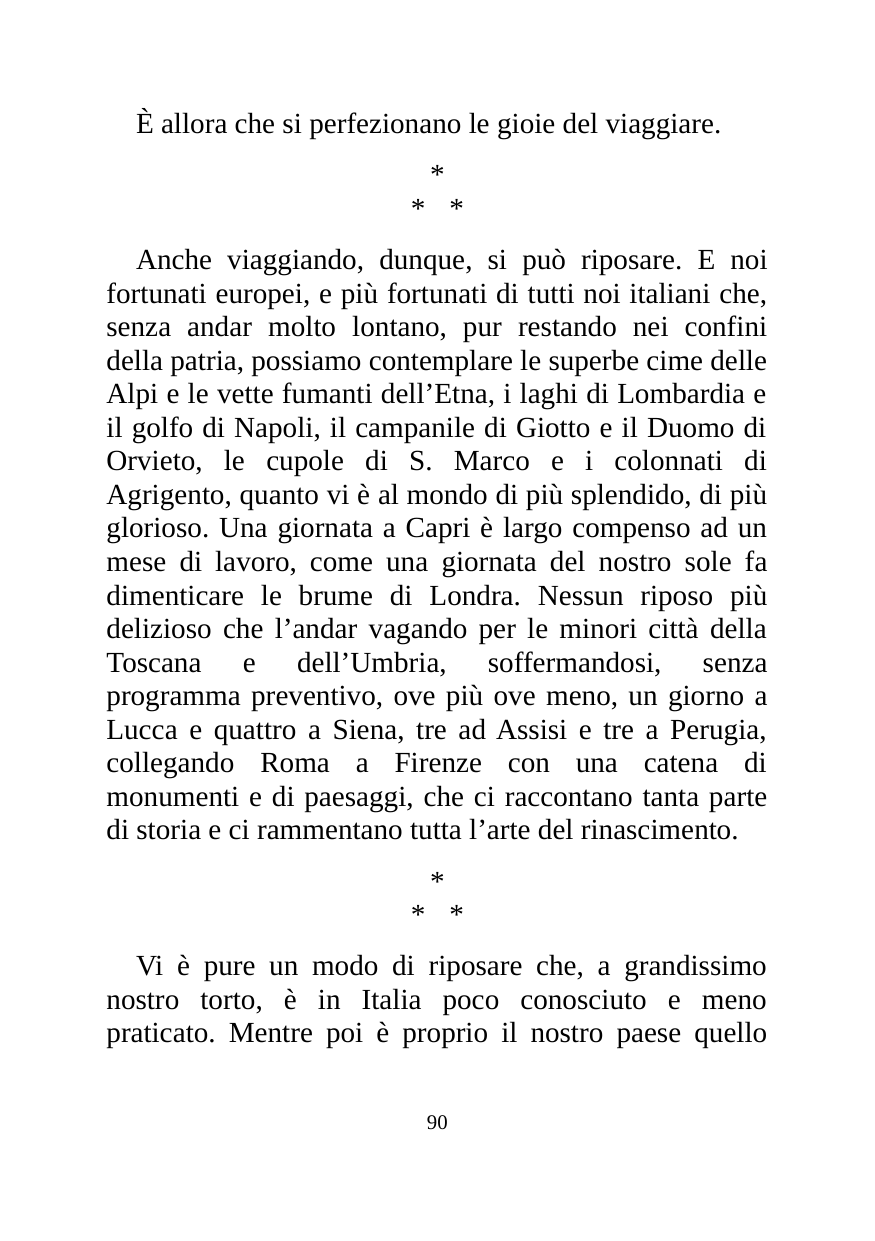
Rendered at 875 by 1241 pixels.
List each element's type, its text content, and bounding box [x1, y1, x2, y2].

text * * * [106, 157, 768, 224]
text * * * [106, 864, 768, 931]
text È allora che si perfezionano le gioie del viaggiare. [106, 106, 768, 140]
text Anche viaggiando, dunque, si può riposare. E noi fortunati europei, e più fortunati di tutti noi italiani che, senza andar molto lontano, pur restando nei confini della patria, possiamo contemplare le superbe cime delle Alpi e le vette fumanti dell’Etna, i laghi di Lombardia e il golfo di Napoli, il campanile di Giotto e il Duomo di Orvieto, le cupole di S. Marco e i colonnati di Agrigento, quanto vi è al mondo di più splendido, di più glorioso. Una giornata a Capri è largo compenso ad un mese di lavoro, come una giornata del nostro sole fa dimenticare le brume di Londra. Nessun riposo più delizioso che l’andar vagando per le minori città della Toscana e dell’Umbria, soffermandosi, senza programma preventivo, ove più ove meno, un giorno a Lucca e quattro a Siena, tre ad Assisi e tre a Perugia, collegando Roma a Firenze con una catena di monumenti e di paesaggi, che ci raccontano tanta parte di storia e ci rammentano tutta l’arte del rinascimento. [106, 242, 768, 846]
text Vi è pure un modo di riposare che, a grandissimo nostro torto, è in Italia poco conosciuto e meno praticato. Mentre poi è proprio il nostro paese quello [106, 948, 768, 1049]
